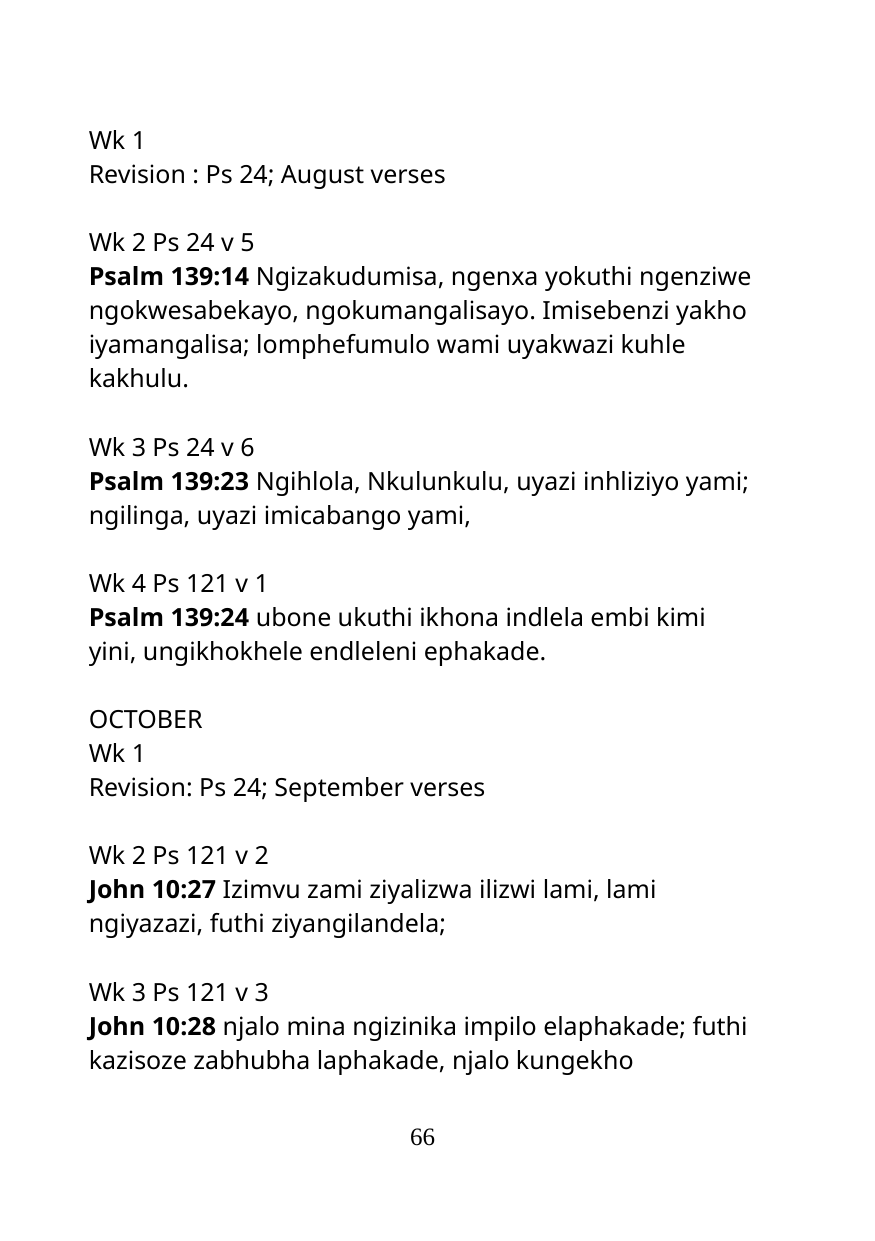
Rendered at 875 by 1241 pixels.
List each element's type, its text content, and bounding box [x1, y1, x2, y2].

text OCTOBER [88, 702, 756, 736]
text Psalm 139:24 ubone ukuthi ikhona indlela embi kimi yini, ungikhokhele endleleni ephakade. [88, 599, 756, 668]
text Wk 3 Ps 24 v 6 [88, 429, 756, 463]
text Psalm 139:14 Ngizakudumisa, ngenxa yokuthi ngenziwe ngokwesabekayo, ngokumangalisayo. Imisebenzi yakho iyamangalisa; lomphefumulo wami uyakwazi kuhle kakhulu. [88, 259, 756, 395]
text Wk 3 Ps 121 v 3 [88, 974, 756, 1008]
text Wk 2 Ps 24 v 5 [88, 225, 756, 259]
text Wk 4 Ps 121 v 1 [88, 565, 756, 599]
text Revision: Ps 24; September verses [88, 770, 756, 804]
text Wk 2 Ps 121 v 2 [88, 838, 756, 872]
text Revision : Ps 24; August verses [88, 157, 756, 191]
text John 10:27 Izimvu zami ziyalizwa ilizwi lami, lami ngiyazazi, futhi ziyangilandela; [88, 872, 756, 940]
text Wk 1 [88, 123, 756, 157]
text John 10:28 njalo mina ngizinika impilo elaphakade; futhi kazisoze zabhubha laphakade, njalo kungekho [88, 1008, 756, 1076]
text Psalm 139:23 Ngihlola, Nkulunkulu, uyazi inhliziyo yami; ngilinga, uyazi imicabango yami, [88, 463, 756, 531]
text Wk 1 [88, 736, 756, 770]
